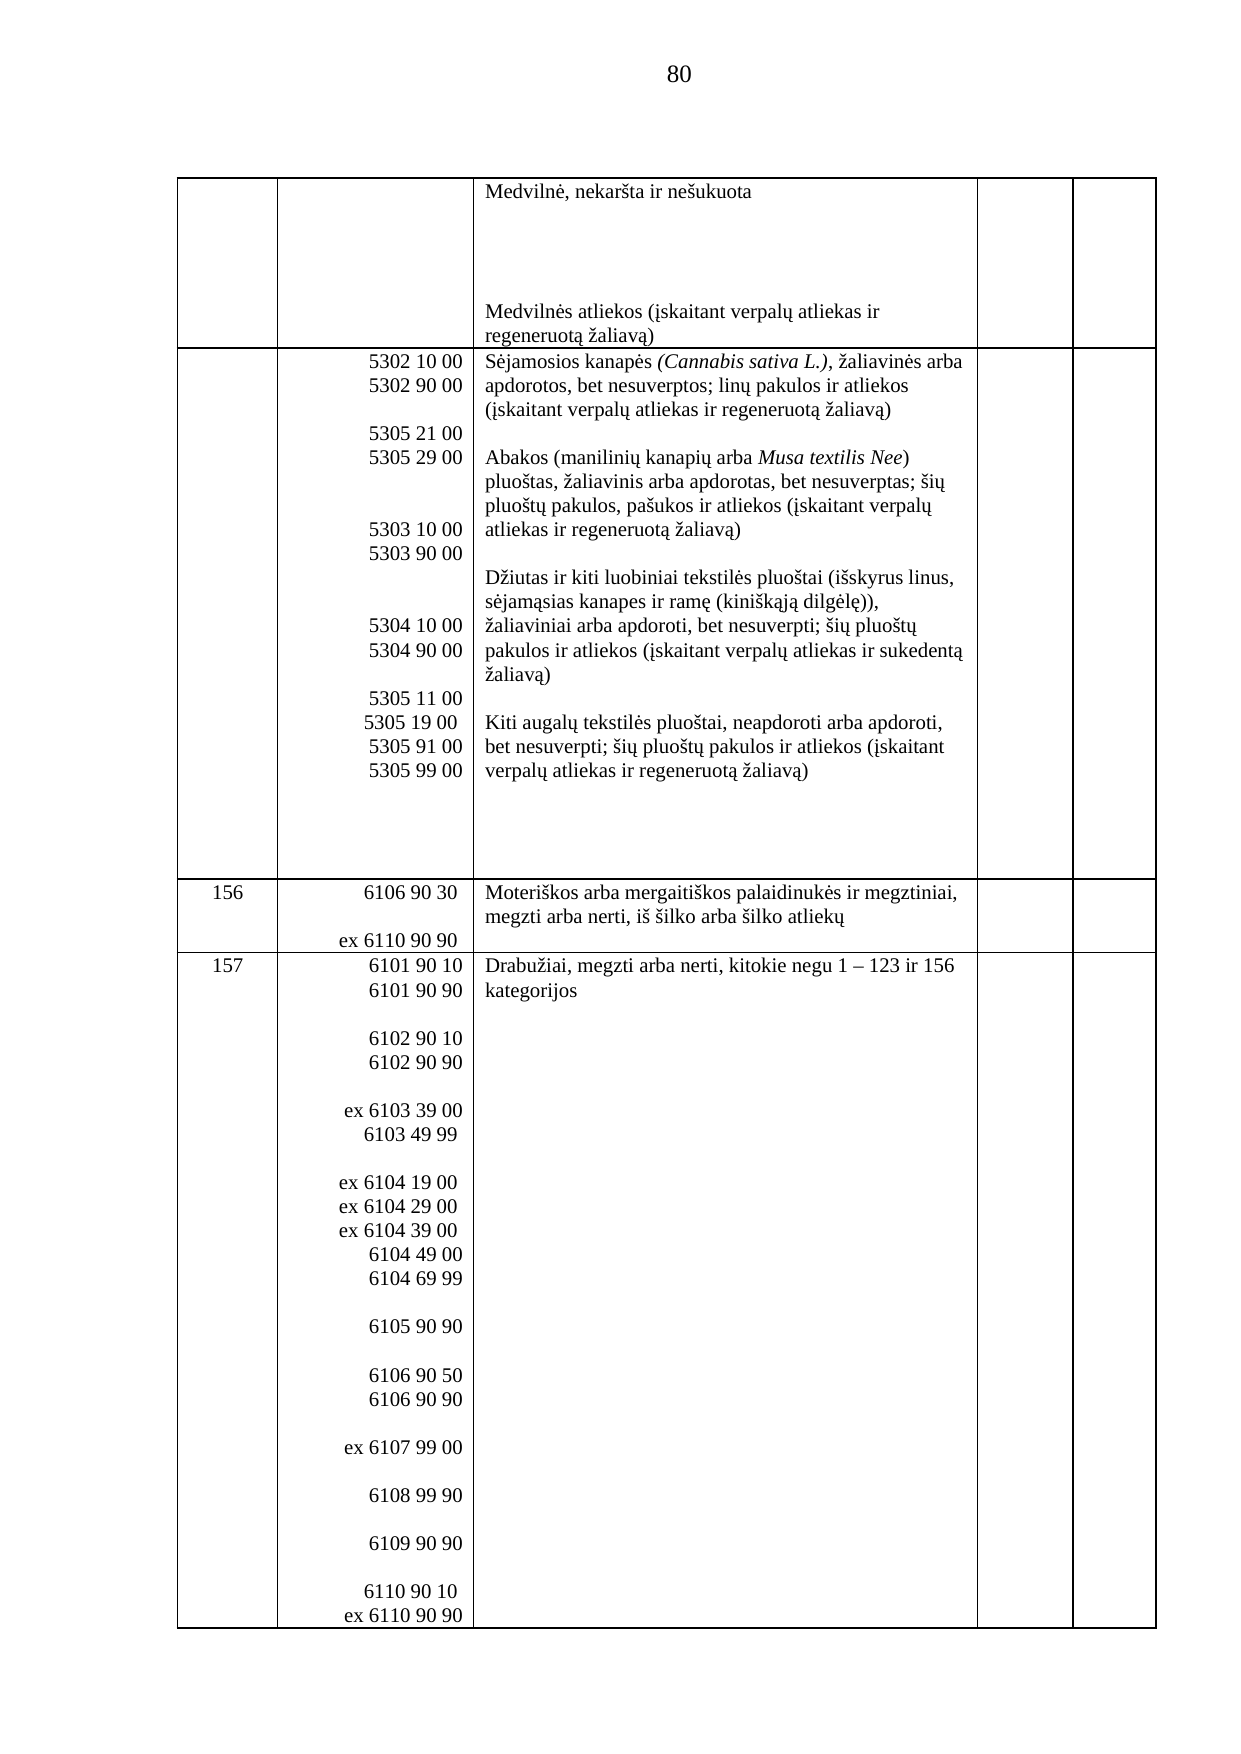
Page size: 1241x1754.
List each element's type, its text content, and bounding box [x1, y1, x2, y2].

table_cell [178, 179, 277, 347]
table_cell 6106 90 30 ex 6110 90 90 [278, 880, 473, 952]
table_cell [978, 953, 1072, 1627]
table_cell Moteriškos arba mergaitiškos palaidinukės ir megztiniai, megzti arba nerti, iš šilko arba šilko atliekų [474, 880, 977, 952]
table_cell [178, 349, 277, 878]
table_cell Medvilnė, nekaršta ir nešukuota Medvilnės atliekos (įskaitant verpalų atliekas ir regeneruotą žaliavą) [474, 179, 977, 347]
table_cell [978, 880, 1072, 952]
table_cell [978, 349, 1072, 878]
table_cell Sėjamosios kanapės (Cannabis sativa L.), žaliavinės arba apdorotos, bet nesuverptos; linų pakulos ir atliekos (įskaitant verpalų atliekas ir regeneruotą žaliavą) Abakos (manilinių kanapių arba Musa textilis Nee) pluoštas, žaliavinis arba apdorotas, bet nesuverptas; šių pluoštų pakulos, pašukos ir atliekos (įskaitant verpalų atliekas ir regeneruotą žaliavą) Džiutas ir kiti luobiniai tekstilės pluoštai (išskyrus linus, sėjamąsias kanapes ir ramę (kiniškąją dilgėlę)), žaliaviniai arba apdoroti, bet nesuverpti; šių pluoštų pakulos ir atliekos (įskaitant verpalų atliekas ir sukedentą žaliavą) Kiti augalų tekstilės pluoštai, neapdoroti arba apdoroti, bet nesuverpti; šių pluoštų pakulos ir atliekos (įskaitant verpalų atliekas ir regeneruotą žaliavą) [474, 349, 977, 878]
table_cell [1157, 952, 1161, 1627]
table_cell [1074, 953, 1155, 1627]
table_cell 5302 10 00 5302 90 00 5305 21 00 5305 29 00 5303 10 00 5303 90 00 5304 10 00 5304 90 00 5305 11 00 5305 19 00 5305 91 00 5305 99 00 [278, 349, 473, 878]
table_cell [978, 179, 1072, 347]
table_cell [1157, 177, 1161, 347]
table_cell [278, 179, 473, 347]
table_cell [1161, 952, 1176, 1627]
table_cell [1074, 880, 1155, 952]
table_cell [1161, 878, 1176, 952]
table_cell [1176, 878, 1181, 952]
table_cell 156 [178, 880, 277, 952]
table_cell [1176, 347, 1181, 878]
table_cell 6101 90 10 6101 90 90 6102 90 10 6102 90 90 ex 6103 39 00 6103 49 99 ex 6104 19 00 ex 6104 29 00 ex 6104 39 00 6104 49 00 6104 69 99 6105 90 90 6106 90 50 6106 90 90 ex 6107 99 00 6108 99 90 6109 90 90 6110 90 10 ex 6110 90 90 [278, 953, 473, 1627]
table_cell [1074, 349, 1155, 878]
table_cell [1074, 179, 1155, 347]
table_cell [1161, 177, 1176, 347]
table_cell [1176, 177, 1181, 347]
table_cell [1161, 347, 1176, 878]
table_cell [1157, 878, 1161, 952]
table_cell [1176, 952, 1181, 1627]
table_cell 157 [178, 953, 277, 1627]
table_cell Drabužiai, megzti arba nerti, kitokie negu 1 – 123 ir 156 kategorijos [474, 953, 977, 1627]
table_cell [1157, 347, 1161, 878]
